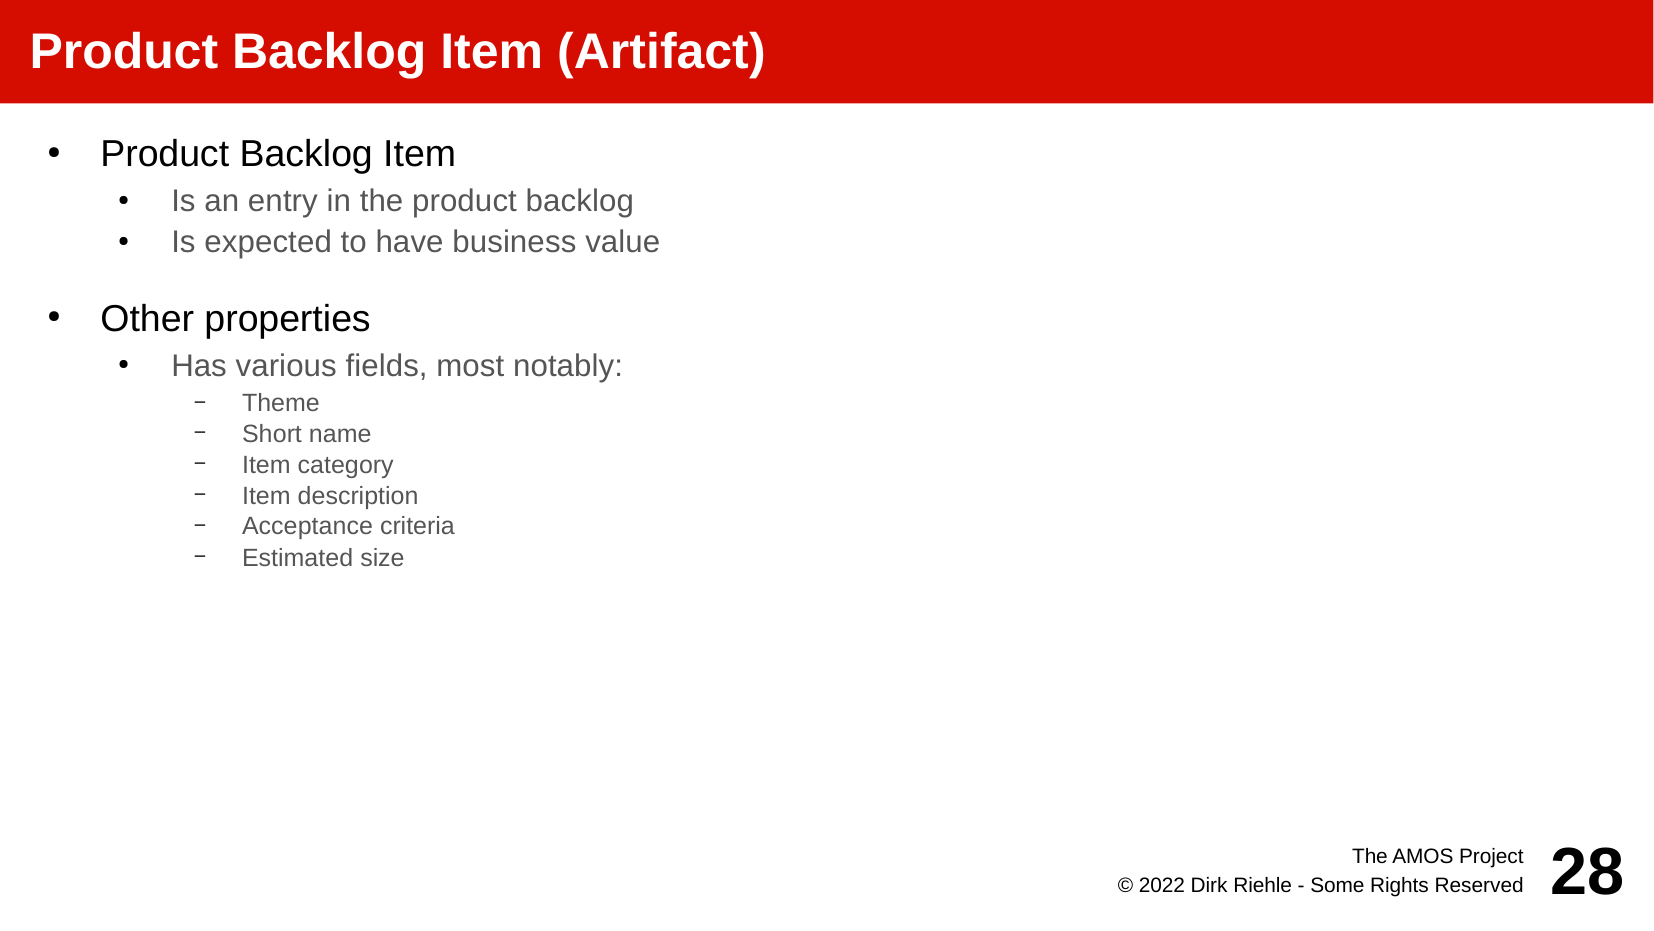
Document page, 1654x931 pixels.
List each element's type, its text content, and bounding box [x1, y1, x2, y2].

title Product Backlog Item (Artifact) [0, 0, 1654, 104]
list Product Backlog Item Is an entry in the product backlog Is expected to have business value Other properties Has various fields, most notably: Theme Short name Item category Item description Acceptance criteria Estimated size [29, 132, 1625, 813]
